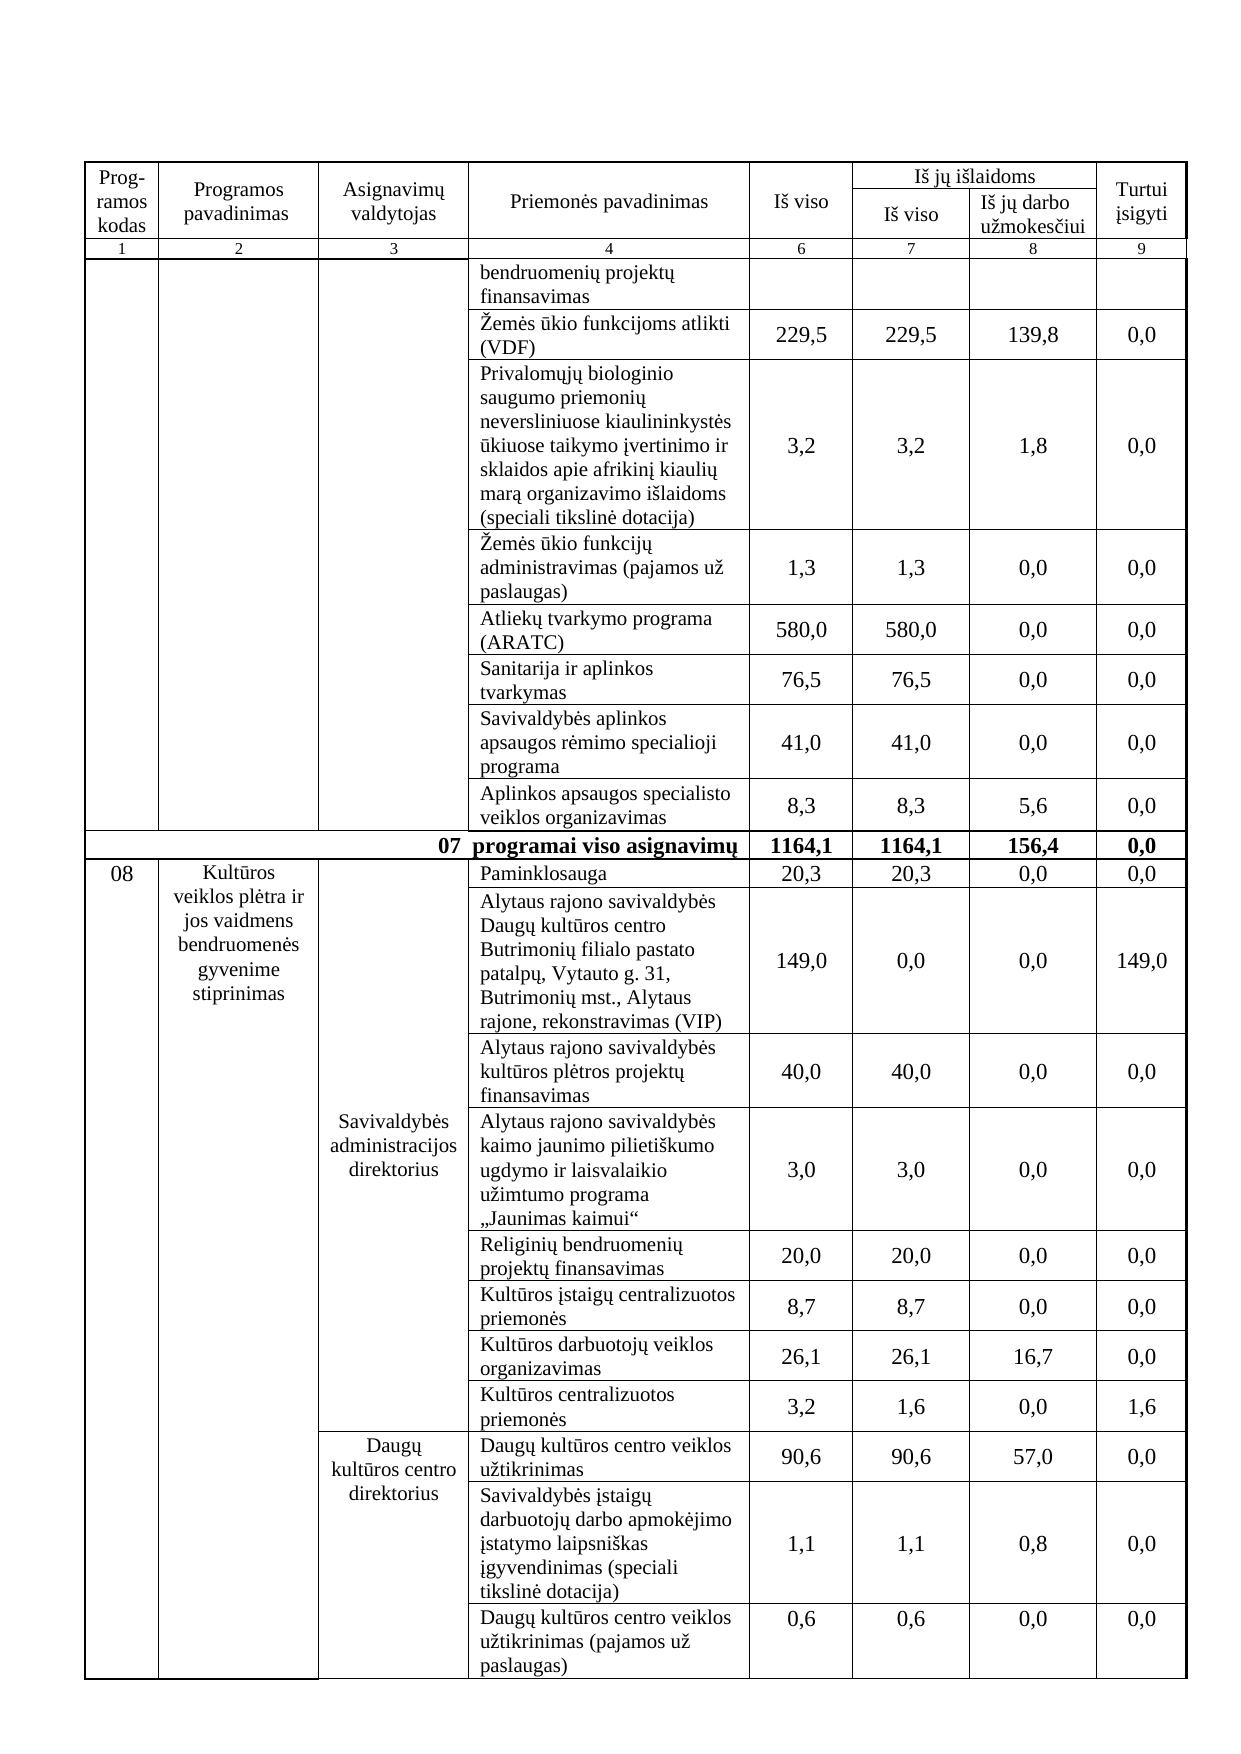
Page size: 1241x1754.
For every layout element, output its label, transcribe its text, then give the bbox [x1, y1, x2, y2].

table_cell 156,4 [970, 832, 1096, 858]
table_cell 0,0 [970, 605, 1096, 654]
table_cell 0,0 [970, 860, 1096, 887]
table_cell 57,0 [970, 1432, 1096, 1481]
table_cell 08 [86, 860, 158, 1677]
table_cell 0,0 [1097, 705, 1185, 778]
table_cell 0,0 [1097, 1034, 1185, 1107]
table_cell 0,0 [1097, 310, 1185, 359]
table_cell 3,2 [853, 360, 969, 529]
table_cell Savivaldybės aplinkos apsaugos rėmimo specialioji programa [469, 705, 749, 778]
table_cell 149,0 [1097, 888, 1185, 1033]
table_header Prog-ramos kodas [86, 163, 158, 238]
table_cell 0,8 [970, 1482, 1096, 1603]
table_header Iš jų išlaidoms [853, 163, 1096, 188]
table_cell 8,3 [853, 779, 969, 830]
table_cell 0,0 [970, 1034, 1096, 1107]
table_cell 41,0 [853, 705, 969, 778]
table_cell 3 [319, 239, 468, 258]
table_cell 90,6 [750, 1432, 852, 1481]
table_cell Alytaus rajono savivaldybės kultūros plėtros projektų finansavimas [469, 1034, 749, 1107]
table_cell [1097, 259, 1185, 308]
table_cell [750, 259, 852, 308]
table_cell 0,0 [1097, 860, 1185, 887]
table_cell Daugų kultūros centro veiklos užtikrinimas [469, 1432, 749, 1481]
table_cell 0,0 [1097, 605, 1185, 654]
table_cell Kultūros įstaigų centralizuotos priemonės [469, 1281, 749, 1330]
table_cell 4 [469, 239, 749, 258]
table_cell Savivaldybės įstaigų darbuotojų darbo apmokėjimo įstatymo laipsniškas įgyvendinimas (speciali tikslinė dotacija) [469, 1482, 749, 1603]
table_cell 3,2 [750, 360, 852, 529]
table_cell 41,0 [750, 705, 852, 778]
table_cell 0,0 [970, 655, 1096, 704]
table_cell 1,6 [1097, 1381, 1185, 1431]
table_cell Iš viso [853, 189, 969, 238]
table_cell Žemės ūkio funkcijoms atlikti (VDF) [469, 310, 749, 359]
table_cell 1,1 [750, 1482, 852, 1603]
table_cell 229,5 [750, 310, 852, 359]
table_cell bendruomenių projektų finansavimas [469, 259, 749, 308]
table_cell 0,0 [970, 705, 1096, 778]
table_cell [159, 260, 318, 830]
table_cell Alytaus rajono savivaldybės kaimo jaunimo pilietiškumo ugdymo ir laisvalaikio užimtumo programa „Jaunimas kaimui“ [469, 1108, 749, 1230]
table_cell 0,0 [970, 1108, 1096, 1230]
table_cell 0,0 [970, 1604, 1096, 1677]
table_cell Iš jų darbo užmokesčiui [970, 189, 1096, 238]
table_cell 0,0 [1097, 1108, 1185, 1230]
table_cell 0,0 [1097, 530, 1185, 603]
table_cell 0,0 [1097, 1231, 1185, 1280]
table_cell Daugų kultūros centro direktorius [319, 1432, 468, 1677]
table_cell [319, 260, 468, 830]
table_cell 5,6 [970, 779, 1096, 830]
table_cell 0,0 [970, 530, 1096, 603]
table_cell 1,3 [853, 530, 969, 603]
table_cell 0,6 [853, 1604, 969, 1677]
table_cell Savivaldybės administracijos direktorius [319, 860, 468, 1431]
table_cell Daugų kultūros centro veiklos užtikrinimas (pajamos už paslaugas) [469, 1604, 749, 1677]
table_cell Sanitarija ir aplinkos tvarkymas [469, 655, 749, 704]
table_cell [86, 260, 158, 830]
table_cell 26,1 [853, 1331, 969, 1380]
table_cell 20,0 [853, 1231, 969, 1280]
table_cell 1,3 [750, 530, 852, 603]
table_cell Kultūros darbuotojų veiklos organizavimas [469, 1331, 749, 1380]
table_cell 0,0 [970, 1381, 1096, 1431]
table_cell 76,5 [853, 655, 969, 704]
table_cell 139,8 [970, 310, 1096, 359]
table_cell [853, 259, 969, 308]
table_cell 1 [86, 239, 158, 258]
table_cell 07 programai viso asignavimų [86, 831, 749, 858]
table_cell 1,8 [970, 360, 1096, 529]
table_cell 0,0 [1097, 360, 1185, 529]
table_cell Kultūros veiklos plėtra ir jos vaidmens bendruomenės gyvenime stiprinimas [159, 860, 318, 1677]
table_cell 76,5 [750, 655, 852, 704]
table_cell 7 [853, 239, 969, 258]
table_cell 40,0 [853, 1034, 969, 1107]
table_cell 3,2 [750, 1381, 852, 1431]
table_cell 8,7 [853, 1281, 969, 1330]
table_header Programos pavadinimas [159, 163, 318, 238]
table_cell 0,0 [970, 1231, 1096, 1280]
table_header Iš viso [750, 163, 852, 238]
table_cell 0,0 [1097, 779, 1185, 830]
table_cell Aplinkos apsaugos specialisto veiklos organizavimas [469, 779, 749, 830]
table_cell 1164,1 [750, 832, 852, 858]
table_cell 580,0 [853, 605, 969, 654]
table_cell 8,3 [750, 779, 852, 830]
table_header Turtui įsigyti [1097, 163, 1185, 238]
table_cell 3,0 [750, 1108, 852, 1230]
table_cell 20,3 [750, 860, 852, 887]
table_cell Kultūros centralizuotos priemonės [469, 1381, 749, 1431]
table_cell 16,7 [970, 1331, 1096, 1380]
table_cell 20,0 [750, 1231, 852, 1280]
table_cell 1,1 [853, 1482, 969, 1603]
table_cell Atliekų tvarkymo programa (ARATC) [469, 605, 749, 654]
table_cell [970, 259, 1096, 308]
table_cell 3,0 [853, 1108, 969, 1230]
table_cell Žemės ūkio funkcijų administravimas (pajamos už paslaugas) [469, 530, 749, 603]
table_cell 1,6 [853, 1381, 969, 1431]
table_cell 580,0 [750, 605, 852, 654]
table_cell Privalomųjų biologinio saugumo priemonių neversliniuose kiaulininkystės ūkiuose taikymo įvertinimo ir sklaidos apie afrikinį kiaulių marą organizavimo išlaidoms (speciali tikslinė dotacija) [469, 360, 749, 529]
table_header Asignavimų valdytojas [319, 163, 468, 238]
table_cell 0,0 [1097, 1281, 1185, 1330]
table_cell 8,7 [750, 1281, 852, 1330]
table_cell 0,0 [1097, 655, 1185, 704]
table_cell 229,5 [853, 310, 969, 359]
table_cell 9 [1097, 239, 1186, 258]
table_header Priemonės pavadinimas [469, 163, 749, 238]
table_cell 0,0 [1097, 1432, 1185, 1481]
table_cell 0,6 [750, 1604, 852, 1677]
table_cell 0,0 [970, 1281, 1096, 1330]
table_cell 26,1 [750, 1331, 852, 1380]
table_cell 0,0 [853, 888, 969, 1033]
table_cell 1164,1 [853, 832, 969, 858]
table_cell 0,0 [970, 888, 1096, 1033]
table_cell 2 [159, 239, 318, 258]
table_cell 6 [750, 239, 852, 258]
table_cell 0,0 [1097, 1604, 1185, 1677]
table_cell 40,0 [750, 1034, 852, 1107]
table_cell 90,6 [853, 1432, 969, 1481]
table_cell 0,0 [1097, 1331, 1185, 1380]
table_cell Paminklosauga [469, 860, 749, 887]
table_cell Alytaus rajono savivaldybės Daugų kultūros centro Butrimonių filialo pastato patalpų, Vytauto g. 31, Butrimonių mst., Alytaus rajone, rekonstravimas (VIP) [469, 888, 749, 1033]
table_cell 0,0 [1097, 832, 1185, 858]
table_cell Religinių bendruomenių projektų finansavimas [469, 1231, 749, 1280]
table_cell 149,0 [750, 888, 852, 1033]
table_cell 0,0 [1097, 1482, 1185, 1603]
table_cell 20,3 [853, 860, 969, 887]
table_cell 8 [970, 239, 1096, 258]
